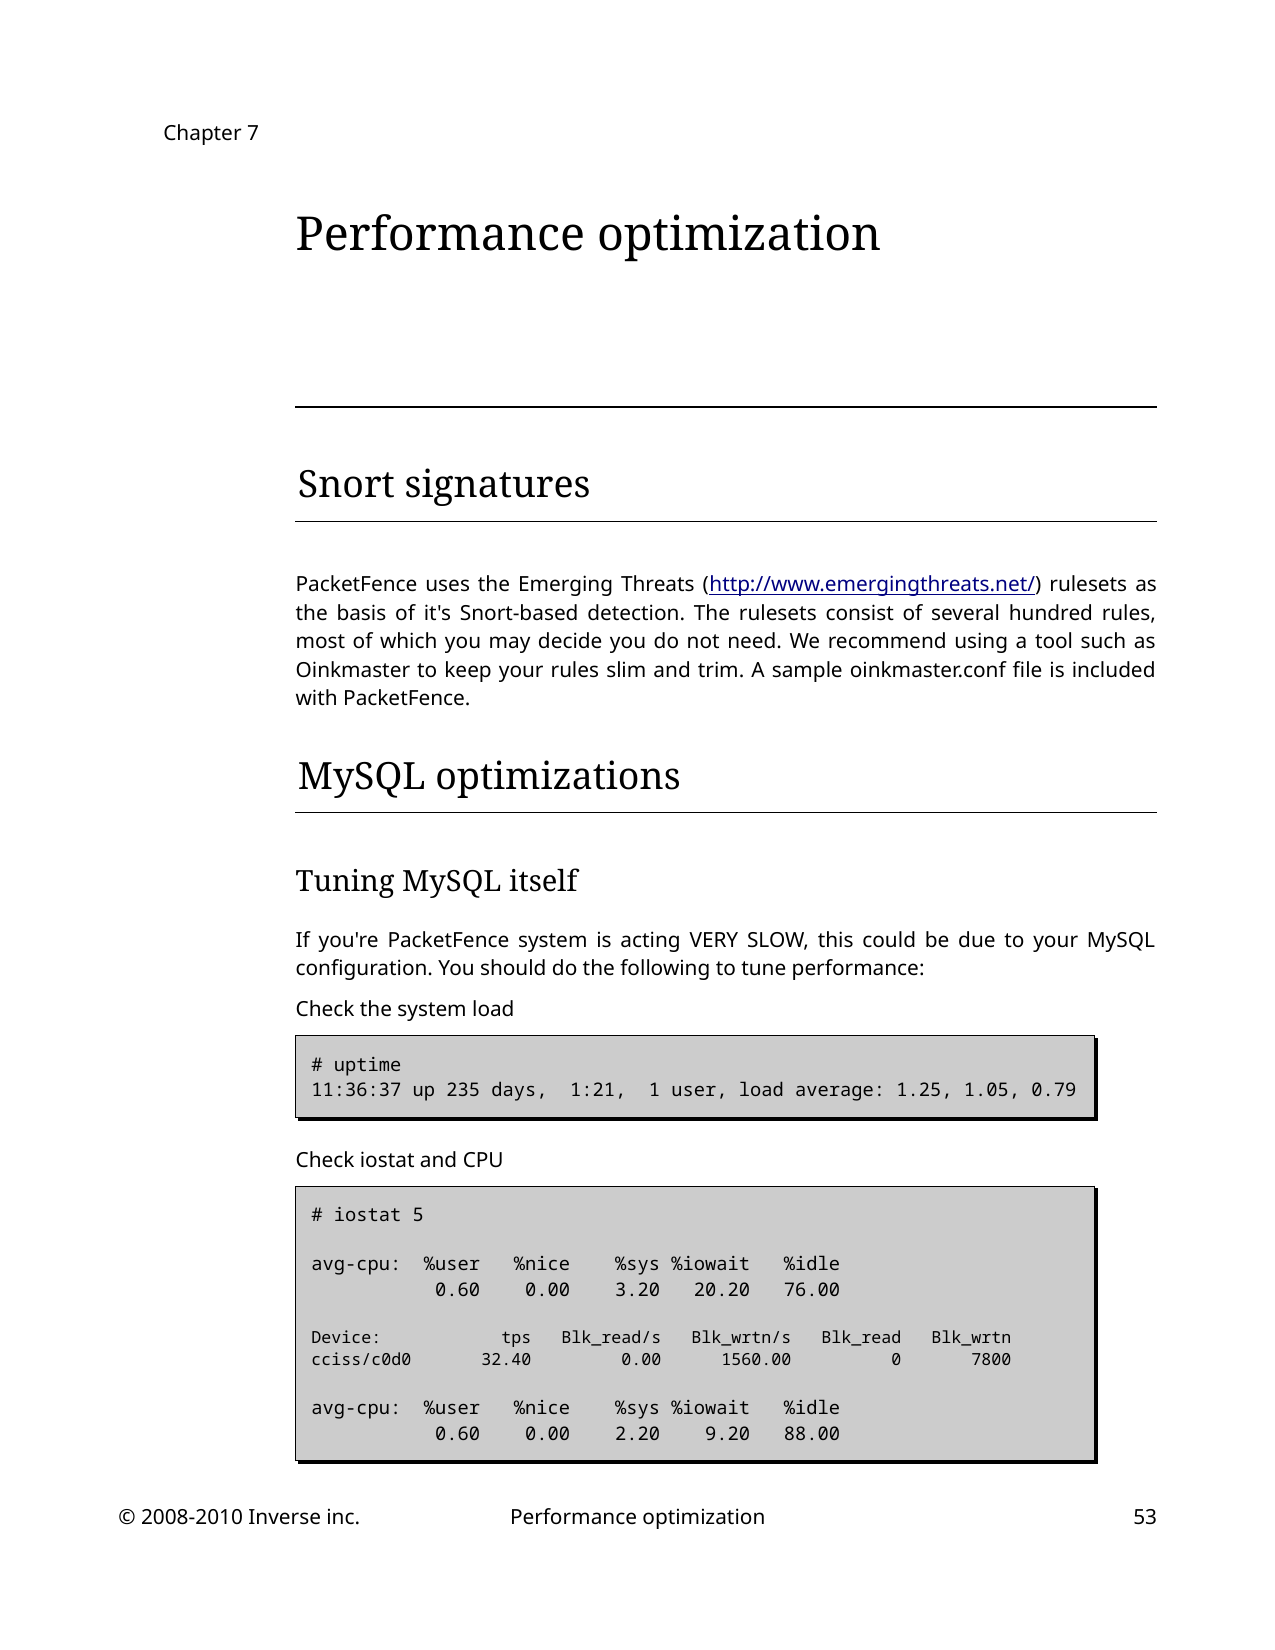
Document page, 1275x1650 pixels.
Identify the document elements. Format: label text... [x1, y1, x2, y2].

subtitle Performance optimization [295, 201, 1157, 406]
text Device: tps Blk_read/s Blk_wrtn/s Blk_read Blk_wrtn cciss/c0d0 32.40 0.00 1560.00 0 7800 [296, 1309, 1094, 1371]
text Check iostat and CPU [295, 1145, 1157, 1173]
text avg-cpu: %user %nice %sys %iowait %idle 0.60 0.00 2.20 9.20 88.00 [296, 1378, 1094, 1460]
subtitle MySQL optimizations [295, 749, 1157, 812]
text If you're PacketFence system is acting VERY SLOW, this could be due to your MySQL configuration. You should do the following to tune performance: [295, 925, 1157, 982]
text PacketFence uses the Emerging Threats (http://www.emergingthreats.net/) rulesets as the basis of it's Snort-based detection. The rulesets consist of several hundred rules, most of which you may decide you do not need. We recommend using a tool such as Oinkmaster to keep your rules slim and trim. A sample oinkmaster.conf file is included with PacketFence. [295, 569, 1157, 712]
text Check the system load [295, 994, 1157, 1023]
subtitle Snort signatures [295, 458, 1157, 521]
text avg-cpu: %user %nice %sys %iowait %idle 0.60 0.00 3.20 20.20 76.00 [296, 1235, 1094, 1302]
text # uptime 11:36:37 up 235 days, 1:21, 1 user, load average: 1.25, 1.05, 0.79 [296, 1036, 1094, 1117]
text # iostat 5 [296, 1187, 1094, 1227]
subtitle Tuning MySQL itself [295, 861, 1157, 900]
